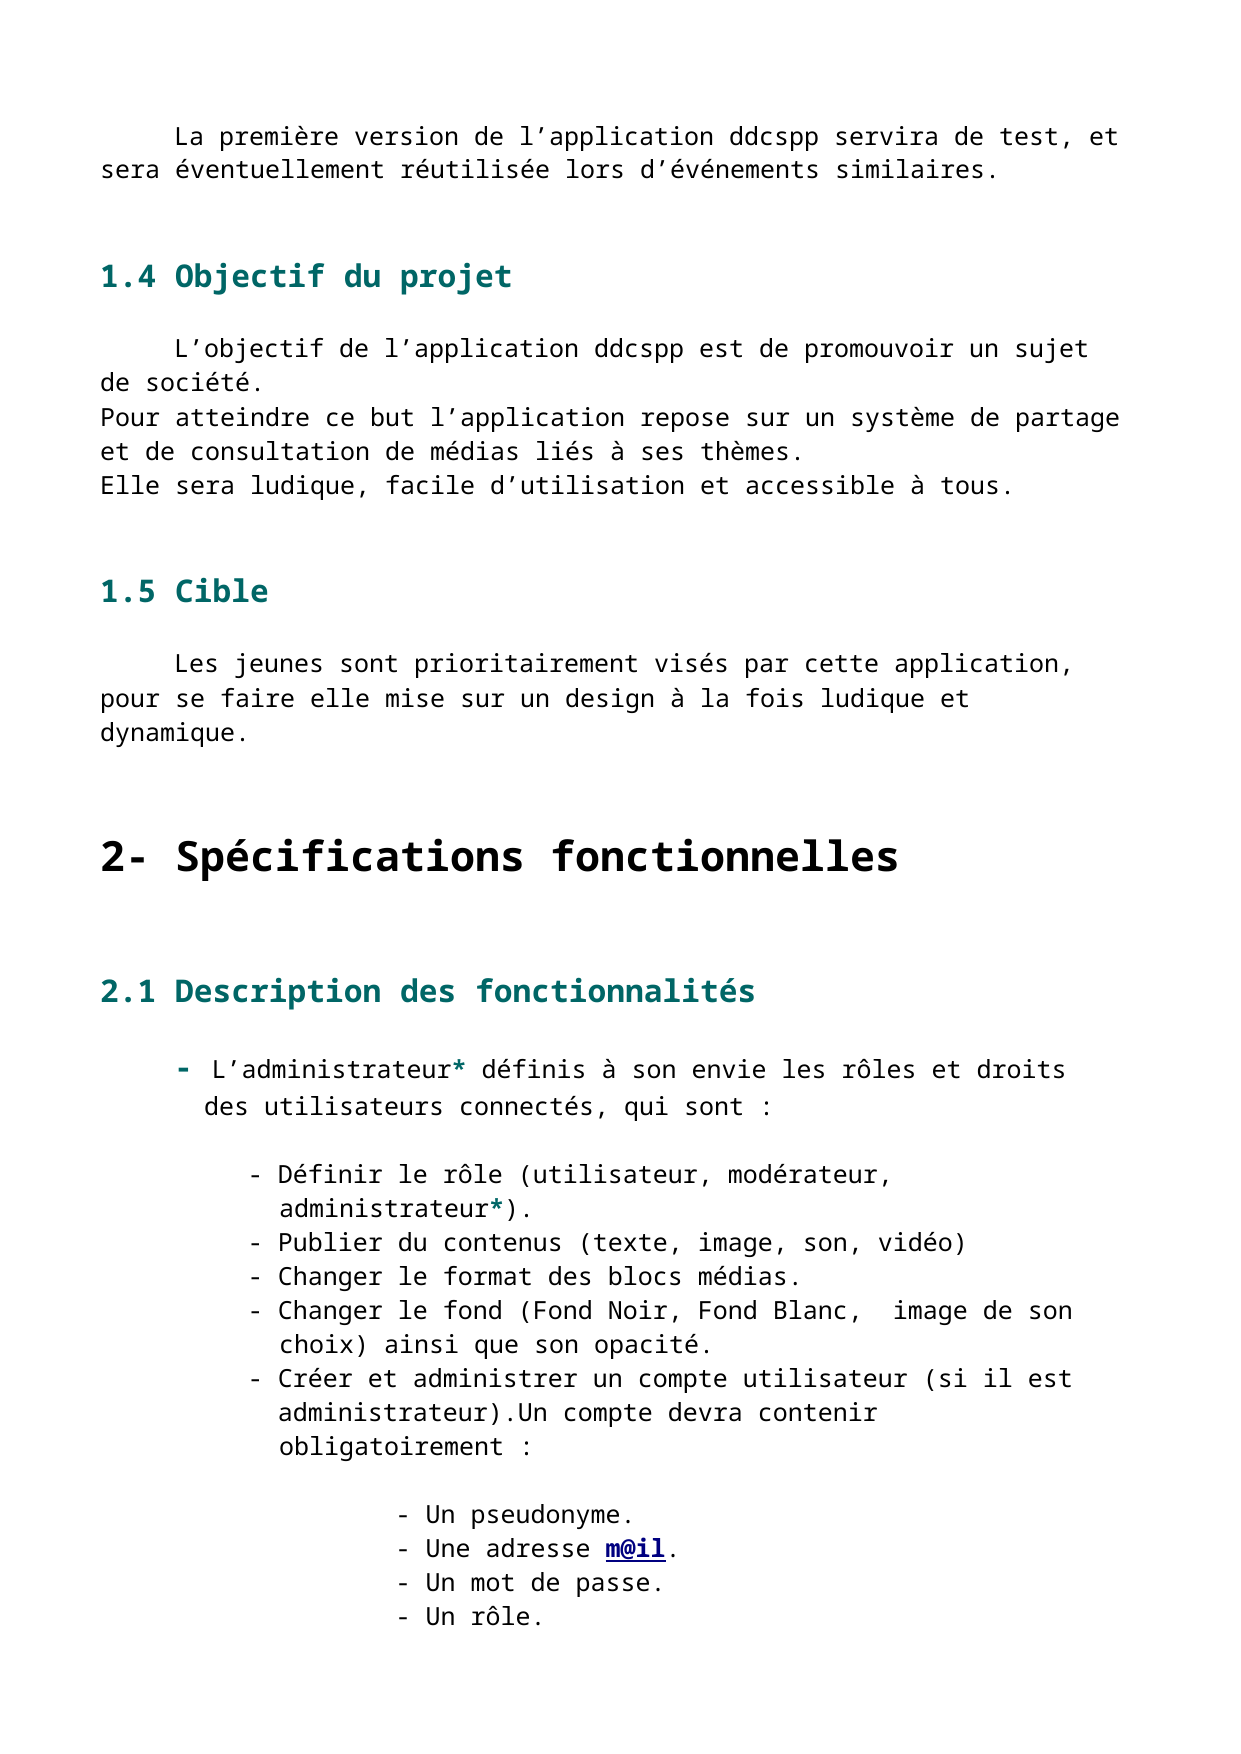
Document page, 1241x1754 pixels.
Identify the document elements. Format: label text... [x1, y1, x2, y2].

text L’objectif de l’application ddcspp est de promouvoir un sujet de société. [100, 331, 1123, 399]
text - Créer et administrer un compte utilisateur (si il est administrateur).Un compte devra contenir obligatoirement : [100, 1361, 1123, 1463]
text Elle sera ludique, facile d’utilisation et accessible à tous. [100, 467, 1123, 501]
text - Un mot de passe. [100, 1565, 1123, 1599]
text 1.5 Cible [100, 569, 1123, 612]
text - Changer le format des blocs médias. [100, 1258, 1123, 1292]
text - Une adresse m@il. [100, 1531, 1123, 1565]
text - L’administrateur* définis à son envie les rôles et droits des utilisateurs connectés, qui sont : [100, 1046, 1123, 1122]
text Pour atteindre ce but l’application repose sur un système de partage et de consultation de médias liés à ses thèmes. [100, 399, 1123, 467]
text La première version de l’application ddcspp servira de test, et sera éventuellement réutilisée lors d’événements similaires. [100, 118, 1123, 186]
text - Publier du contenus (texte, image, son, vidéo) [100, 1224, 1123, 1258]
text 2.1 Description des fonctionnalités [100, 969, 1123, 1011]
text - Un rôle. [100, 1599, 1123, 1633]
text - Définir le rôle (utilisateur, modérateur, administrateur*). [100, 1156, 1123, 1224]
text Les jeunes sont prioritairement visés par cette application, pour se faire elle mise sur un design à la fois ludique et dynamique. [100, 646, 1123, 748]
text 1.4 Objectif du projet [100, 254, 1123, 297]
text - Changer le fond (Fond Noir, Fond Blanc, image de son choix) ainsi que son opacité. [100, 1292, 1123, 1361]
text 2- Spécifications fonctionnelles [100, 827, 1123, 884]
text - Un pseudonyme. [100, 1497, 1123, 1531]
